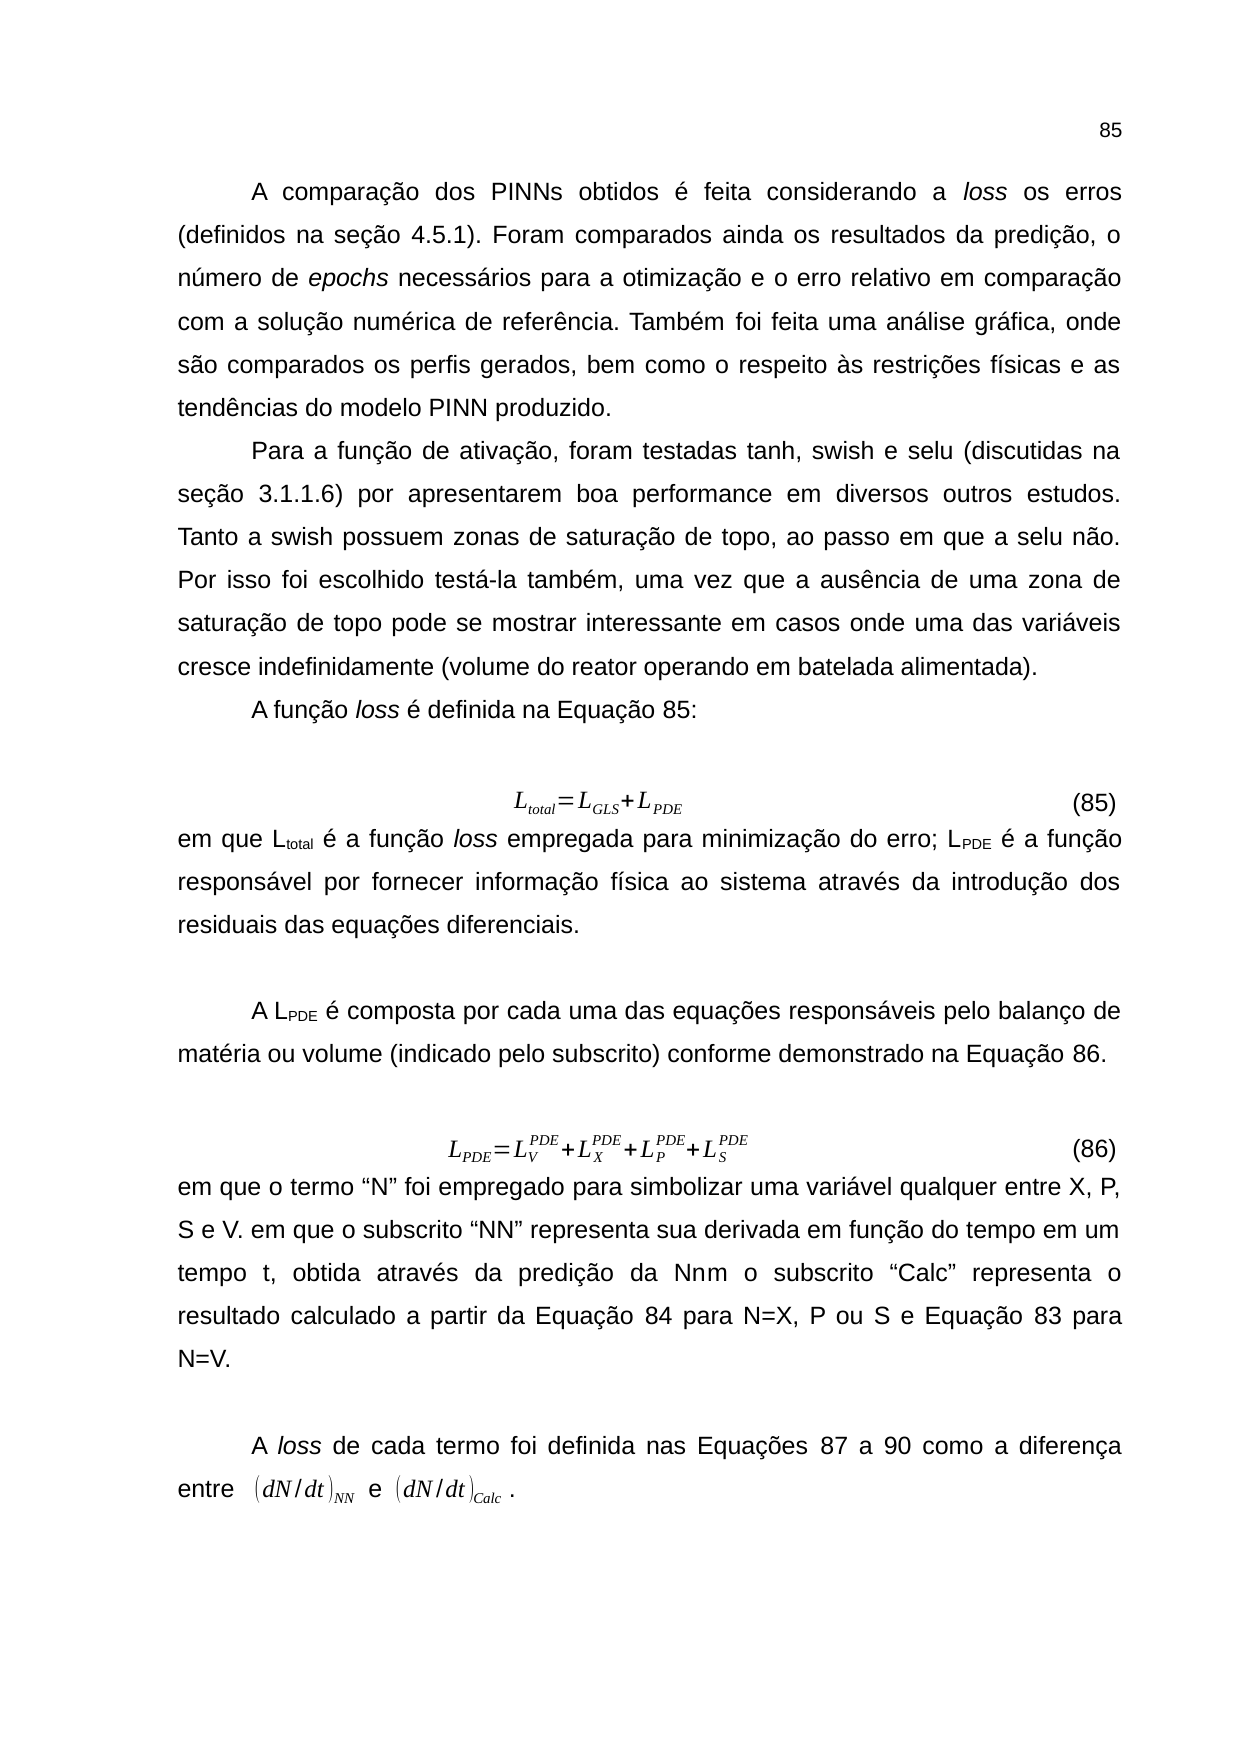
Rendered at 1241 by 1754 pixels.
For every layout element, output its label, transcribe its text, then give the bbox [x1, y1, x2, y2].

table_header (85) [1017, 781, 1122, 824]
text A loss de cada termo foi definida nas Equações 87 a 90 como a diferença entre e . [177, 1431, 1122, 1506]
text A LPDE é composta por cada uma das equações responsáveis pelo balanço de matéria ou volume (indicado pelo subscrito) conforme demonstrado na Equação 86. [177, 996, 1122, 1068]
text A comparação dos PINNs obtidos é feita considerando a loss os erros (definidos na seção 4.5.1). Foram comparados ainda os resultados da predição, o número de epochs necessários para a otimização e o erro relativo em comparação com a solução numérica de referência. Também foi feita uma análise gráfica, onde são comparados os perfis gerados, bem como o respeito às restrições físicas e as tendências do modelo PINN produzido. [177, 177, 1122, 421]
text A função loss é definida na Equação 85: [177, 694, 1122, 723]
text em que Ltotal é a função loss empregada para minimização do erro; LPDE é a função responsável por fornecer informação física ao sistema através da introdução dos residuais das equações diferenciais. [177, 824, 1122, 939]
table_header [177, 781, 1017, 824]
text em que o termo “N” foi empregado para simbolizar uma variável qualquer entre X, P, S e V. em que o subscrito “NN” representa sua derivada em função do tempo em um tempo t, obtida através da predição da Nnm o subscrito “Calc” representa o resultado calculado a partir da Equação 84 para N=X, P ou S e Equação 83 para N=V. [177, 1172, 1122, 1373]
table_header (86) [1017, 1126, 1122, 1172]
text Para a função de ativação, foram testadas tanh, swish e selu (discutidas na seção 3.1.1.6) por apresentarem boa performance em diversos outros estudos. Tanto a swish possuem zonas de saturação de topo, ao passo em que a selu não. Por isso foi escolhido testá-la também, uma vez que a ausência de uma zona de saturação de topo pode se mostrar interessante em casos onde uma das variáveis cresce indefinidamente (volume do reator operando em batelada alimentada). [177, 436, 1122, 680]
table_header [177, 1126, 1017, 1172]
